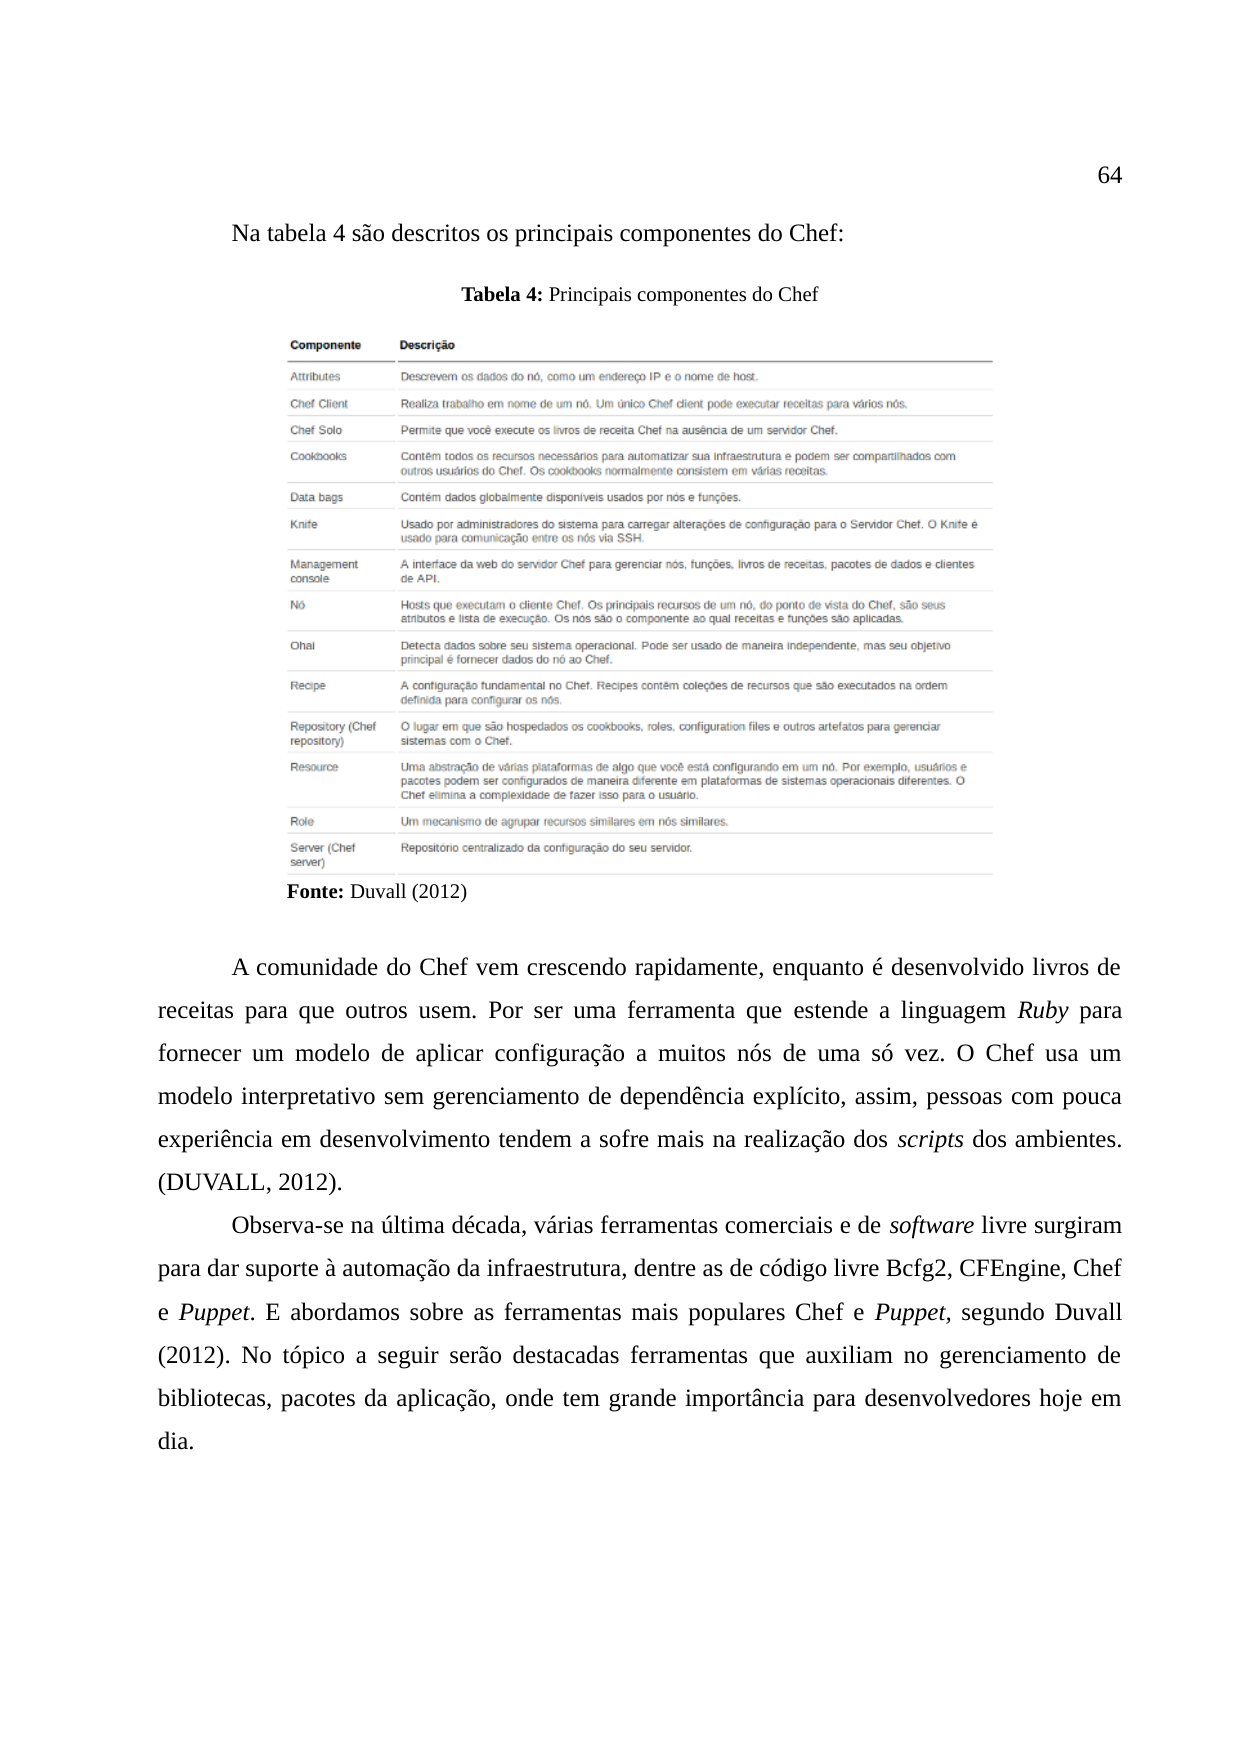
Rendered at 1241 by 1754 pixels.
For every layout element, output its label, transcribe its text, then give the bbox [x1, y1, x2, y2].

picture [286, 331, 994, 879]
text A comunidade do Chef vem crescendo rapidamente, enquanto é desenvolvido livros de receitas para que outros usem. Por ser uma ferramenta que estende a linguagem Ruby para fornecer um modelo de aplicar configuração a muitos nós de uma só vez. O Chef usa um modelo interpretativo sem gerenciamento de dependência explícito, assim, pessoas com pouca experiência em desenvolvimento tendem a sofre mais na realização dos scripts dos ambientes. (DUVALL, 2012). [158, 952, 1122, 1196]
text Na tabela 4 são descritos os principais componentes do Chef: [158, 218, 1122, 247]
text Observa-se na última década, várias ferramentas comerciais e de software livre surgiram para dar suporte à automação da infraestrutura, dentre as de código livre Bcfg2, CFEngine, Chef e Puppet. E abordamos sobre as ferramentas mais populares Chef e Puppet, segundo Duvall (2012). No tópico a seguir serão destacadas ferramentas que auxiliam no gerenciamento de bibliotecas, pacotes da aplicação, onde tem grande importância para desenvolvedores hoje em dia. [158, 1210, 1122, 1455]
text Fonte: Duvall (2012) [287, 879, 993, 903]
text Tabela 4: Principais componentes do Chef [287, 282, 993, 306]
